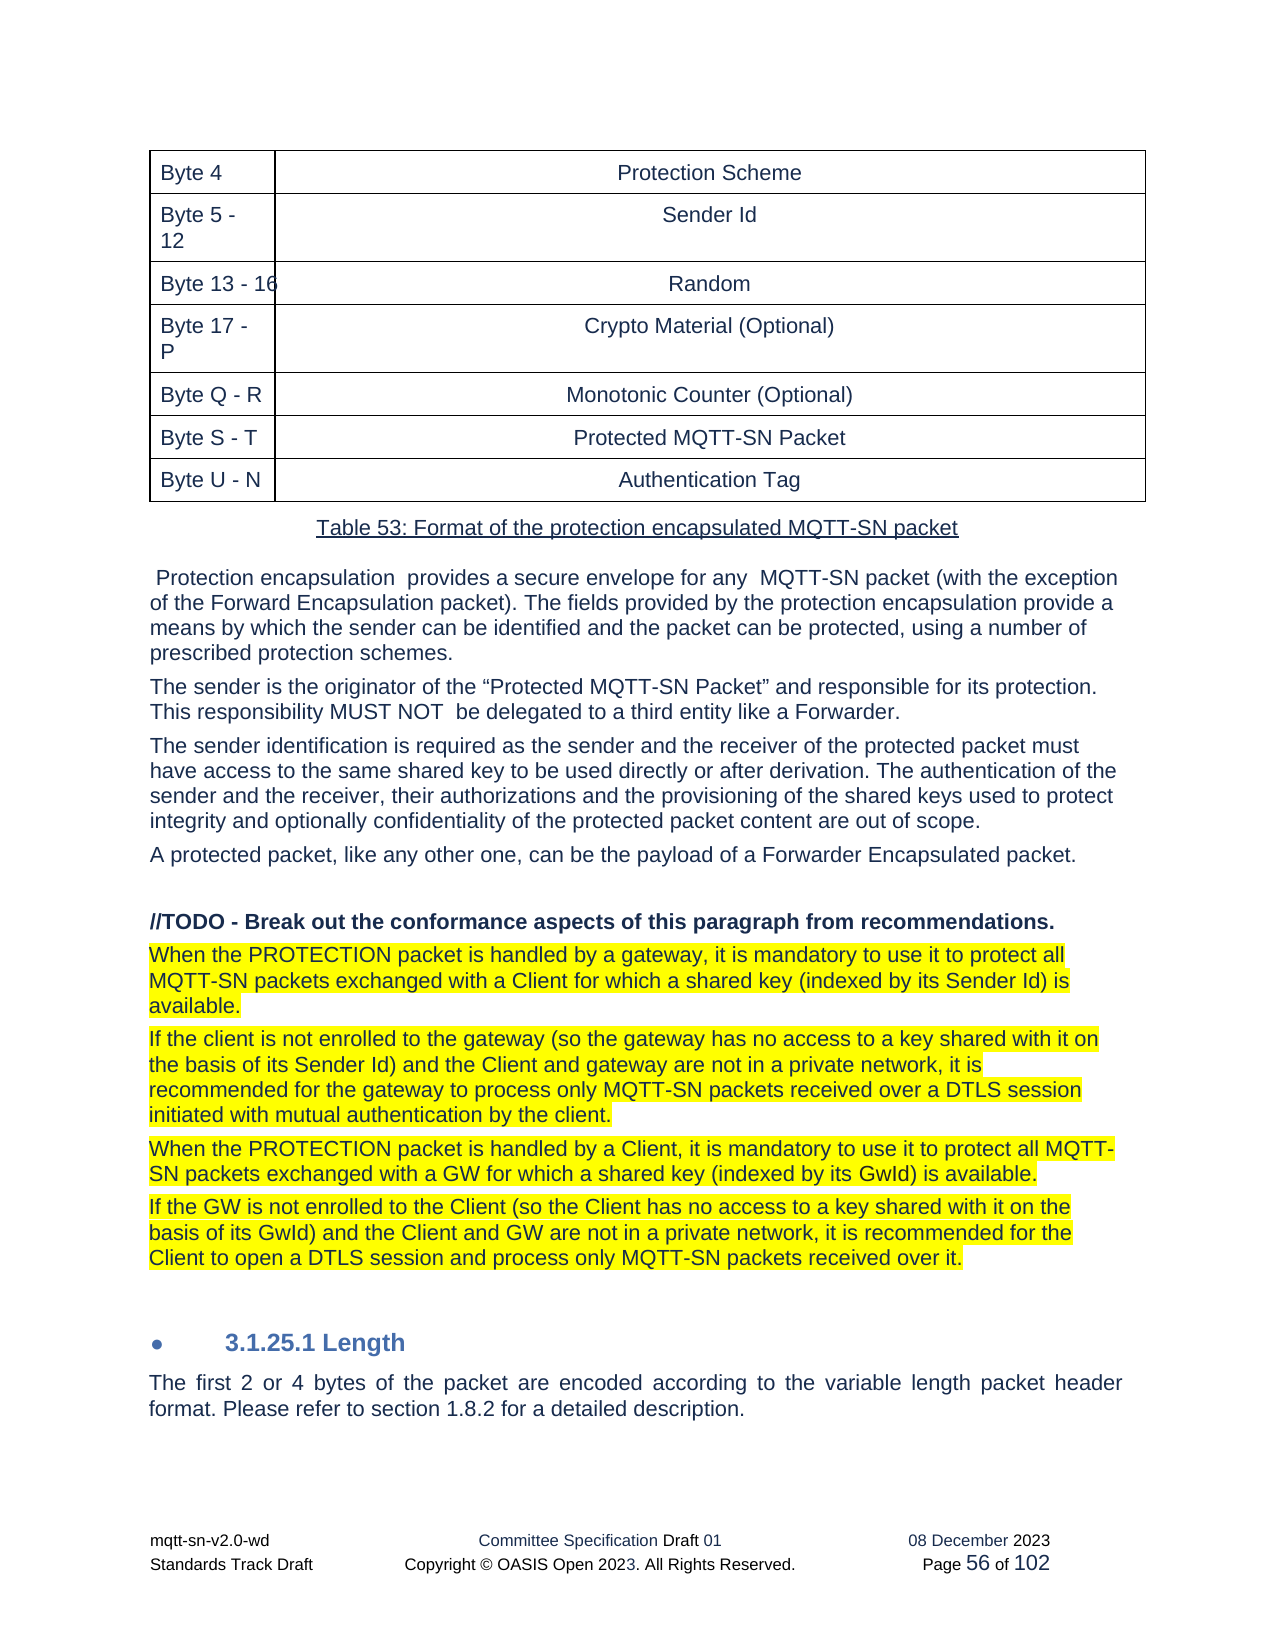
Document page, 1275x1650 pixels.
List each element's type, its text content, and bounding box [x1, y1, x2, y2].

table_cell Byte 4 [151, 151, 274, 193]
table_cell Byte U - N [151, 459, 274, 501]
table_cell Sender Id [276, 194, 1145, 261]
table_cell Monotonic Counter (Optional) [276, 373, 1145, 415]
text When the PROTECTION packet is handled by a Client, it is mandatory to use it to protect all MQTT-SN packets exchanged with a GW for which a shared key (indexed by its GwId) is available. [148, 1136, 1124, 1186]
text The first 2 or 4 bytes of the packet are encoded according to the variable length packet header format. Please refer to section 1.8.2 for a detailed description. [148, 1370, 1124, 1421]
table_cell Authentication Tag [276, 459, 1145, 501]
text If the GW is not enrolled to the Client (so the Client has no access to a key shared with it on the basis of its GwId) and the Client and GW are not in a private network, it is recommended for the Client to open a DTLS session and process only MQTT-SN packets received over it. [148, 1194, 1124, 1270]
text Protection encapsulation provides a secure envelope for any MQTT-SN packet (with the exception of the Forward Encapsulation packet). The fields provided by the protection encapsulation provide a means by which the sender can be identified and the packet can be protected, using a number of prescribed protection schemes. [149, 565, 1124, 666]
subtitle 3.1.25.1 Length [150, 1328, 1124, 1357]
text The sender identification is required as the sender and the receiver of the protected packet must have access to the same shared key to be used directly or after derivation. The authentication of the sender and the receiver, their authorizations and the provisioning of the shared keys used to protect integrity and optionally confidentiality of the protected packet content are out of scope. [149, 733, 1124, 833]
text If the client is not enrolled to the gateway (so the gateway has no access to a key shared with it on the basis of its Sender Id) and the Client and gateway are not in a private network, it is recommended for the gateway to process only MQTT-SN packets received over a DTLS session initiated with mutual authentication by the client. [148, 1026, 1124, 1127]
table_cell Byte Q - R [151, 373, 274, 415]
text Table 53: Format of the protection encapsulated MQTT-SN packet [150, 514, 1124, 539]
table_cell Byte S - T [151, 416, 274, 458]
text //TODO - Break out the conformance aspects of this paragraph from recommendations. [149, 909, 1124, 934]
text When the PROTECTION packet is handled by a gateway, it is mandatory to use it to protect all MQTT-SN packets exchanged with a Client for which a shared key (indexed by its Sender Id) is available. [148, 942, 1124, 1018]
text The sender is the originator of the “Protected MQTT-SN Packet” and responsible for its protection. This responsibility MUST NOT be delegated to a third entity like a Forwarder. [149, 674, 1124, 724]
table_cell Protection Scheme [276, 151, 1145, 193]
table_cell Byte 17 - P [151, 305, 274, 372]
table_cell Random [276, 262, 1145, 304]
table_cell Protected MQTT-SN Packet [276, 416, 1145, 458]
table_cell Crypto Material (Optional) [276, 305, 1145, 372]
table_cell Byte 5 - 12 [151, 194, 274, 261]
text A protected packet, like any other one, can be the payload of a Forwarder Encapsulated packet. [149, 842, 1124, 867]
table_cell Byte 13 - 16 [151, 262, 274, 304]
